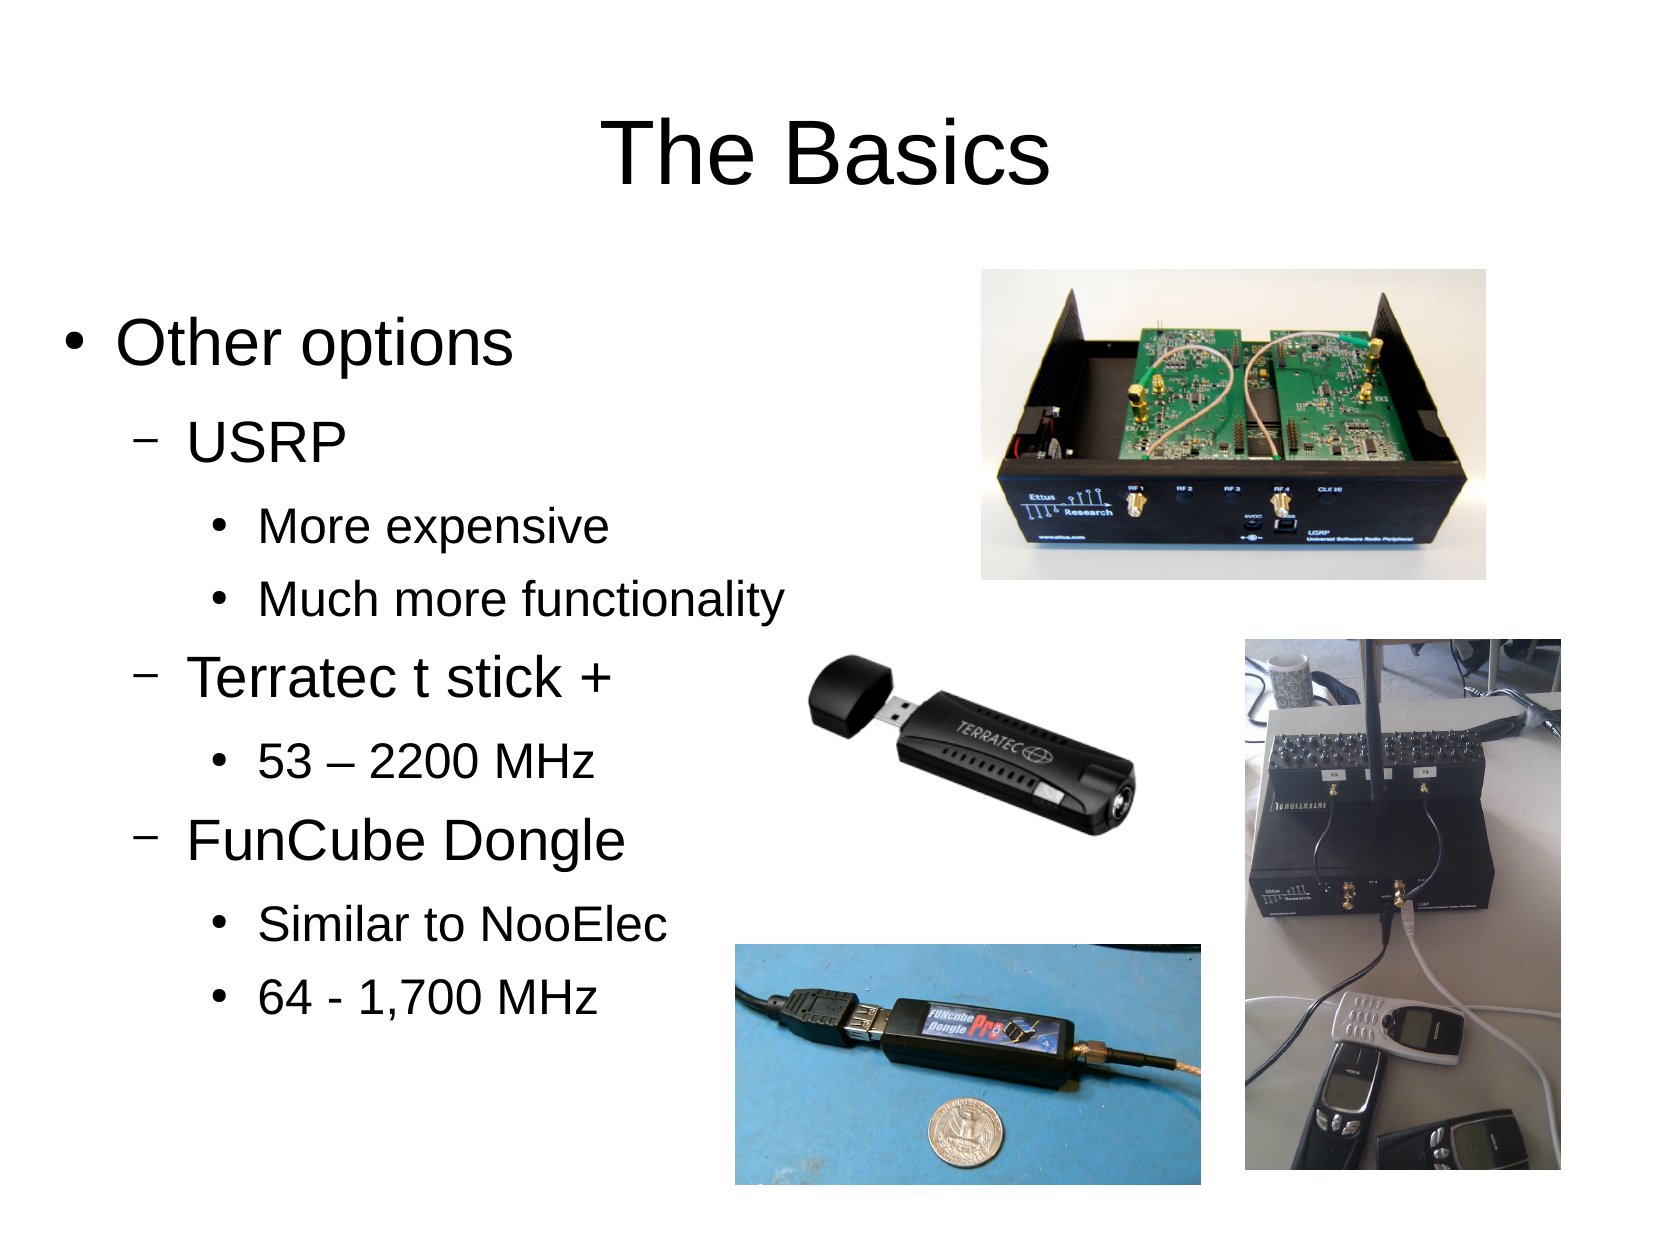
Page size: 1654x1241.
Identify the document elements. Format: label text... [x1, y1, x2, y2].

picture [785, 644, 1156, 892]
list Other options USRP More expensive Much more functionality Terratec t stick + 53 – 2200 MHz FunCube Dongle Similar to NooElec 64 - 1,700 MHz [45, 305, 826, 1141]
picture [735, 944, 1201, 1185]
picture [1245, 639, 1561, 1171]
title The Basics [82, 49, 1571, 257]
picture [981, 269, 1486, 580]
